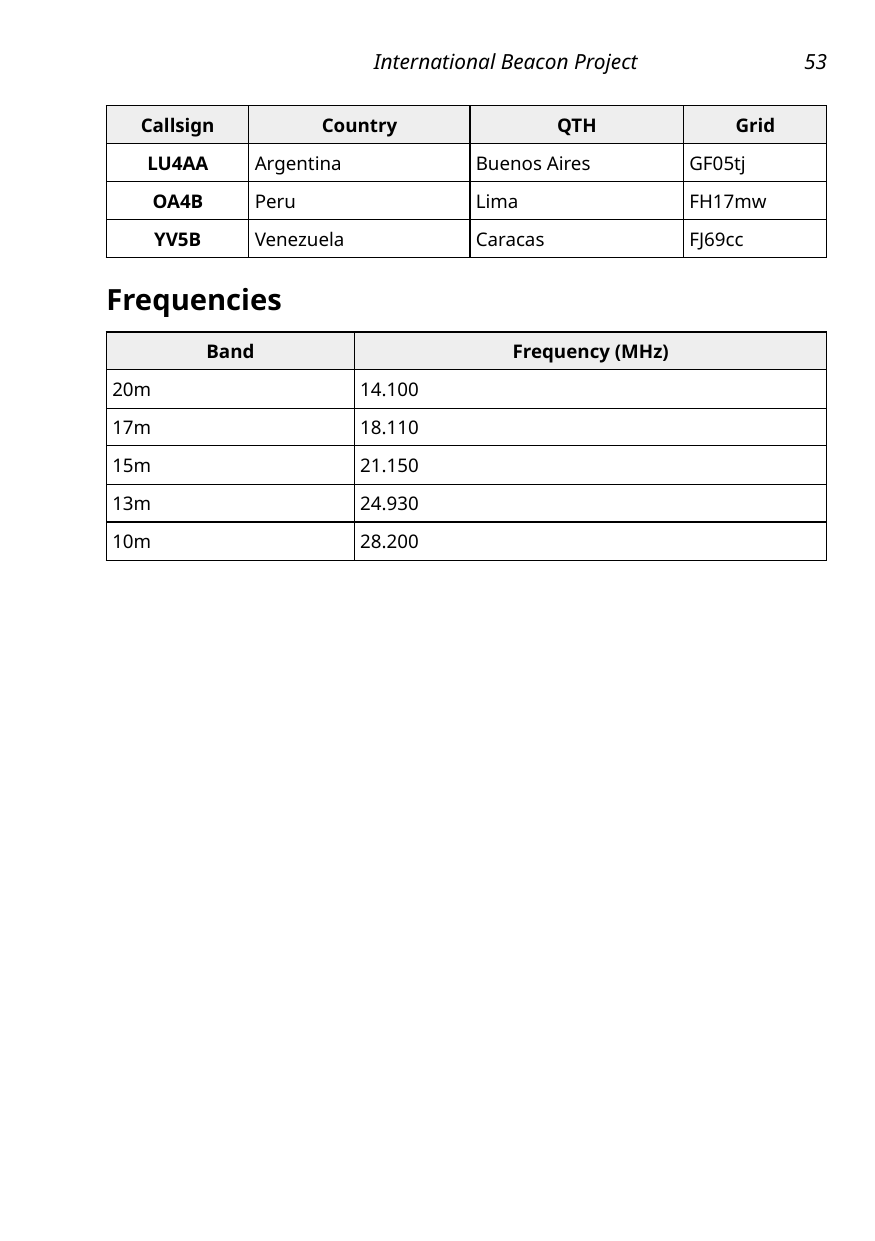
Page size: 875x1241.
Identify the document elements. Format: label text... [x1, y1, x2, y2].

table_cell 24.930 [355, 485, 826, 521]
table_header Callsign [107, 106, 248, 143]
table_cell Argentina [249, 144, 469, 181]
table_header Band [107, 333, 354, 369]
table_cell 13m [107, 485, 354, 521]
table_cell GF05tj [684, 144, 826, 181]
subtitle Frequencies [106, 279, 827, 319]
table_cell 17m [107, 409, 354, 445]
table_cell 20m [107, 370, 354, 407]
table_cell Lima [471, 182, 683, 219]
table_cell 10m [107, 523, 354, 559]
table_cell Caracas [471, 220, 683, 257]
table_cell 14.100 [355, 370, 826, 407]
table_cell Peru [249, 182, 469, 219]
table_cell LU4AA [107, 144, 248, 181]
table_cell FH17mw [684, 182, 826, 219]
table_cell 28.200 [355, 523, 826, 559]
table_cell FJ69cc [684, 220, 826, 257]
table_header Grid [684, 106, 826, 143]
table_cell 18.110 [355, 409, 826, 445]
table_header Frequency (MHz) [355, 333, 826, 369]
table_cell YV5B [107, 220, 248, 257]
table_header Country [249, 106, 469, 143]
table_cell 21.150 [355, 446, 826, 483]
table_cell Venezuela [249, 220, 469, 257]
table_cell 15m [107, 446, 354, 483]
table_header QTH [471, 106, 683, 143]
table_cell Buenos Aires [471, 144, 683, 181]
table_cell OA4B [107, 182, 248, 219]
